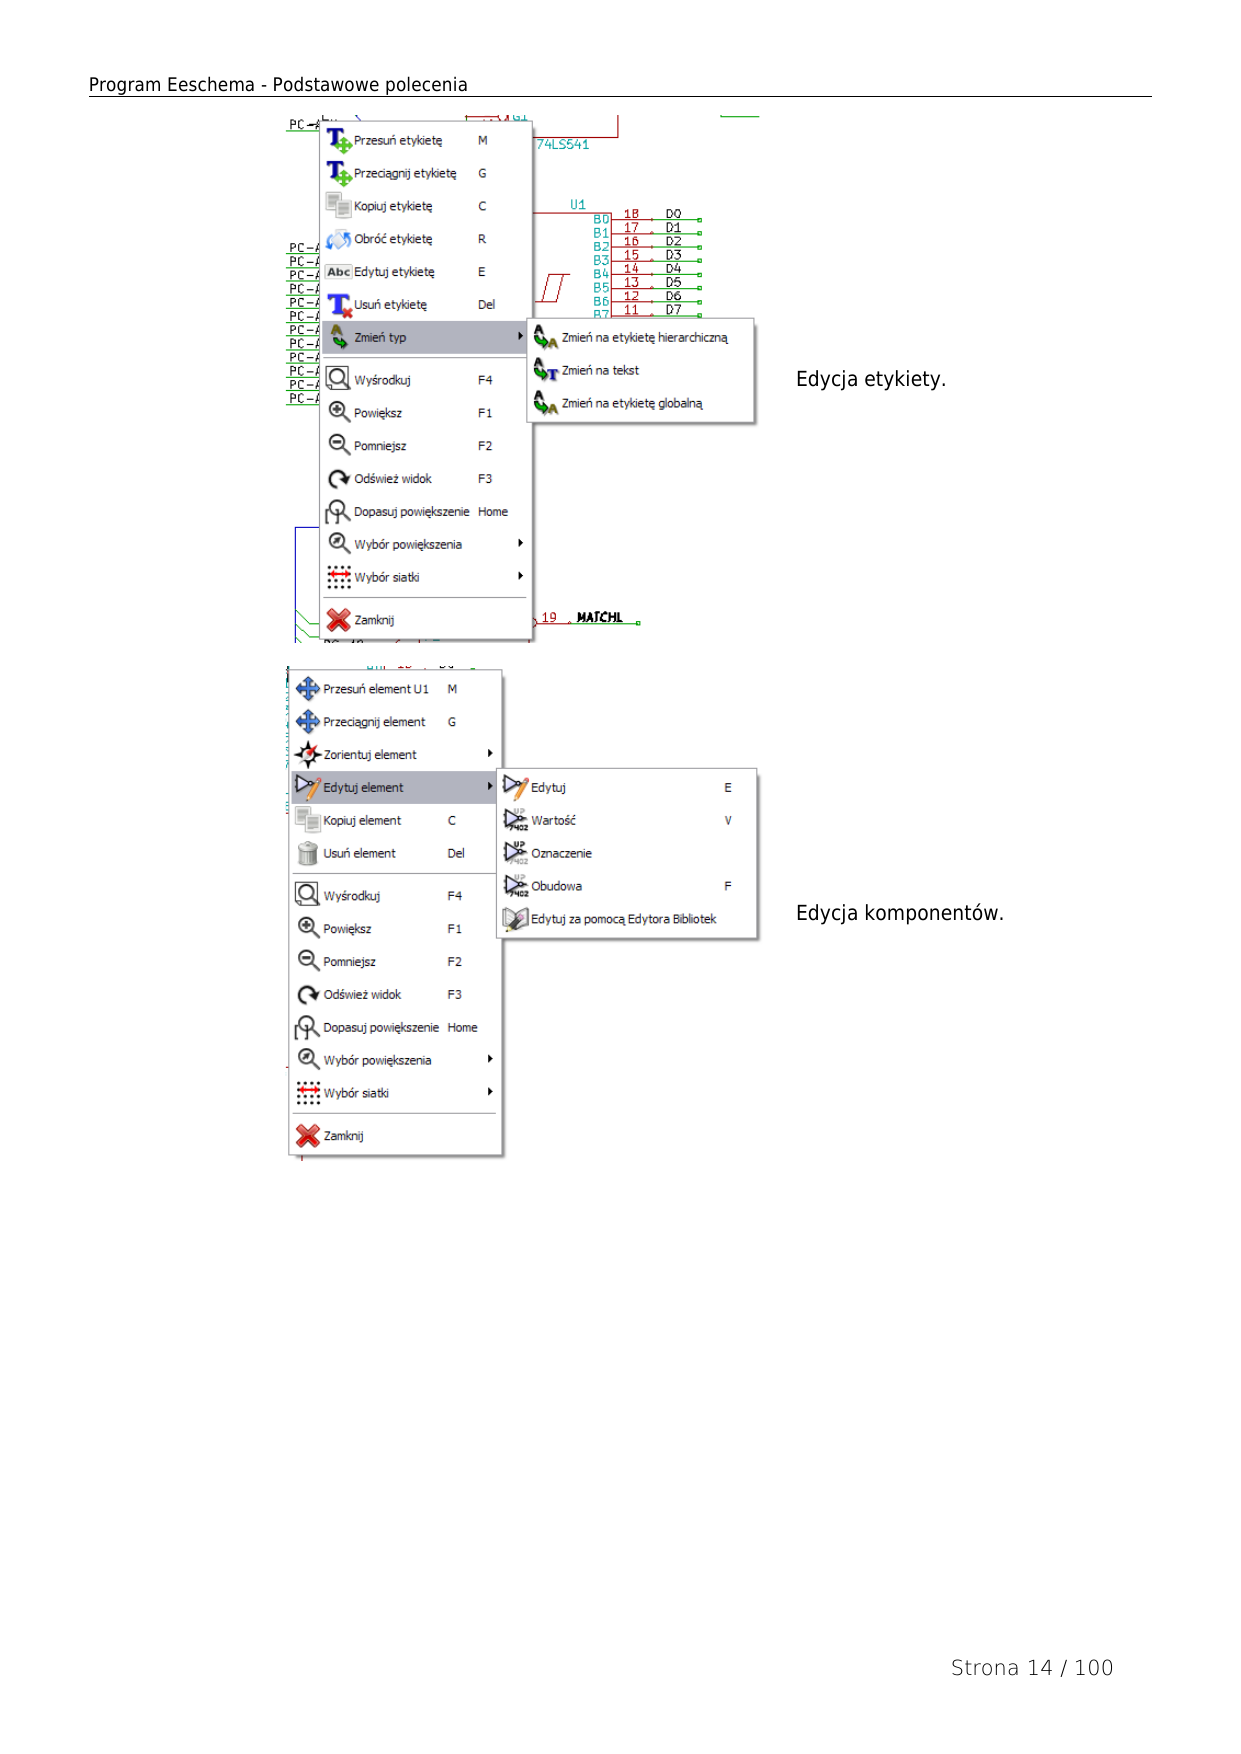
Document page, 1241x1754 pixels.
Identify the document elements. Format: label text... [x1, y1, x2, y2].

table_cell [268, 655, 778, 1172]
table_cell [268, 103, 778, 654]
table_cell Edycja etykiety. [778, 103, 1150, 654]
picture [285, 115, 760, 643]
table_cell Edycja komponentów. [778, 655, 1150, 1172]
picture [285, 666, 763, 1161]
